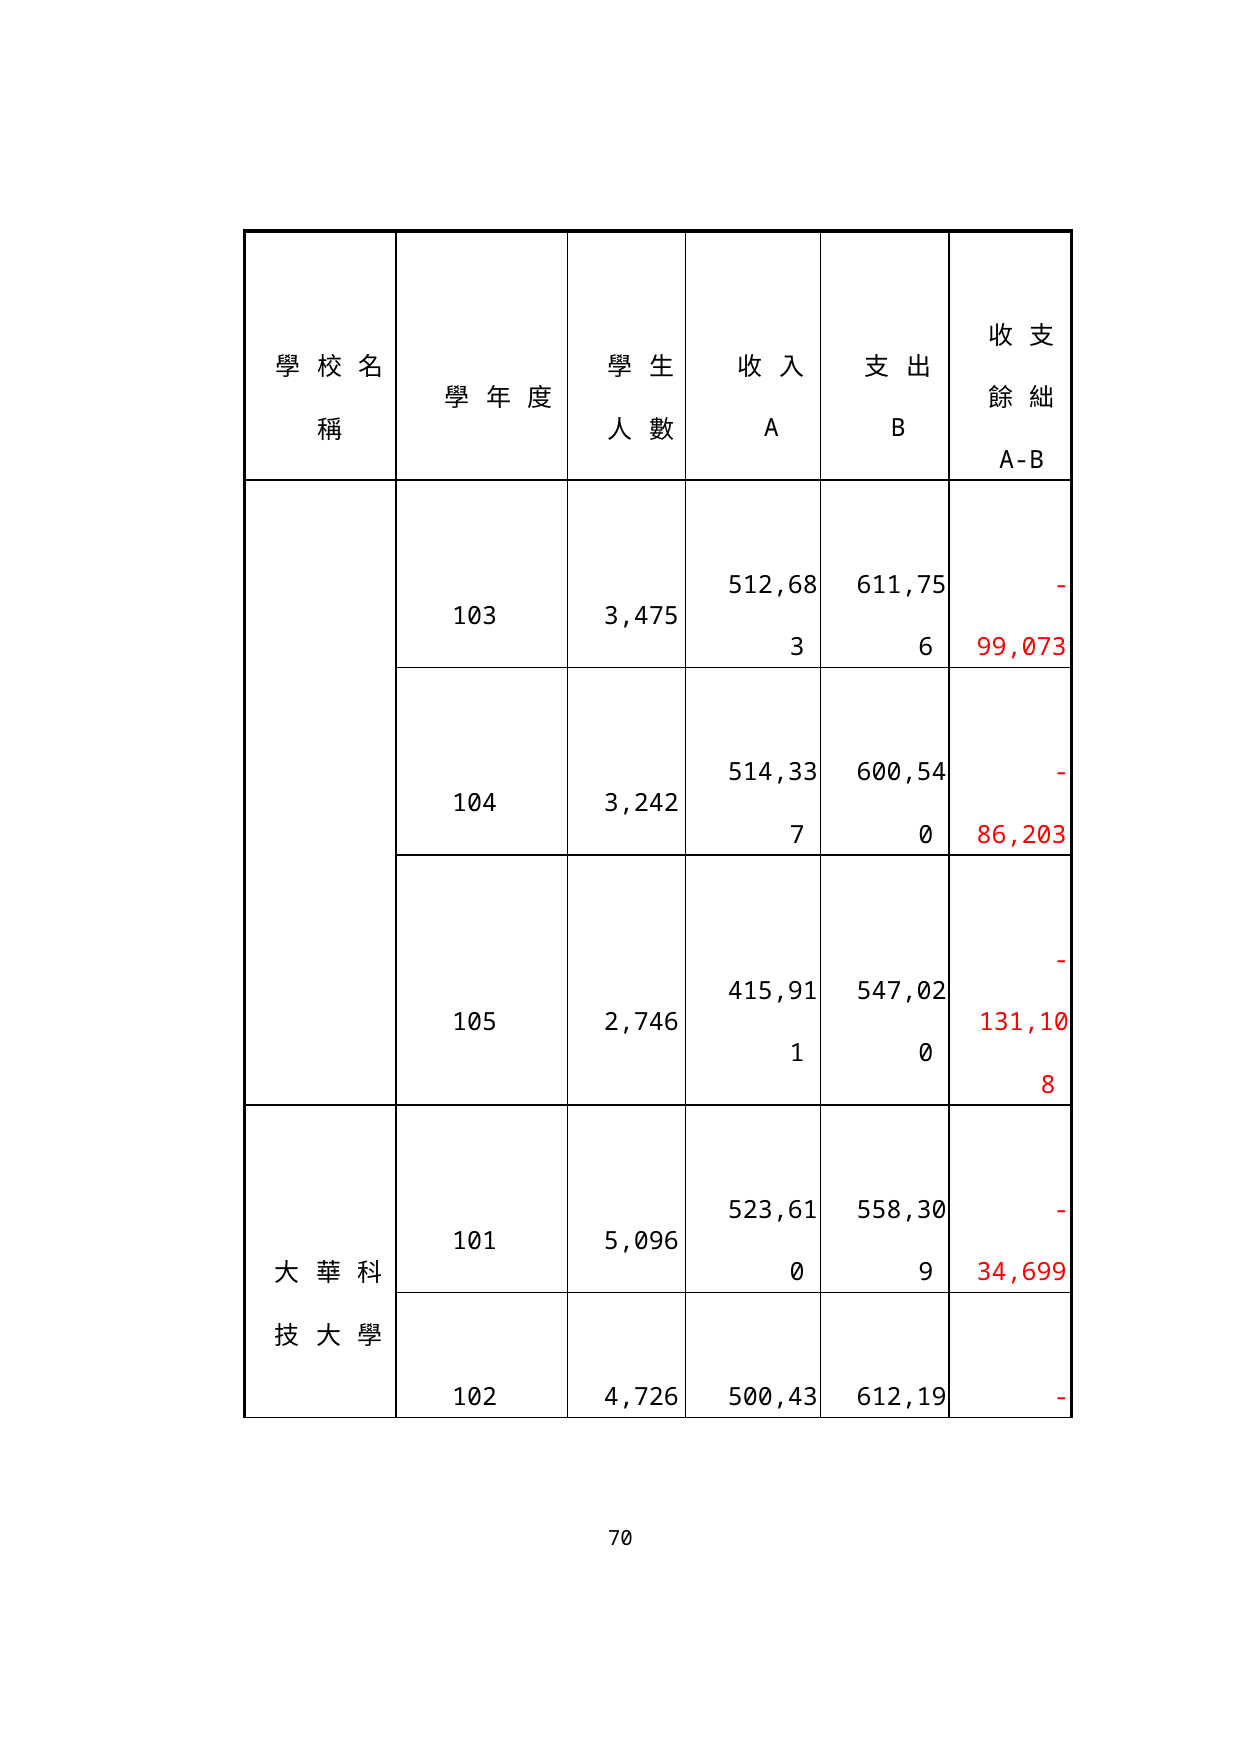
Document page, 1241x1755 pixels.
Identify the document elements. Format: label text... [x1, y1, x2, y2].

table_cell 558,309 [821, 1106, 948, 1292]
table_cell 105 [397, 856, 567, 1104]
table_header 學生人數 [568, 233, 685, 479]
table_cell 101 [397, 1106, 567, 1292]
table_cell 3,242 [568, 668, 685, 854]
table_cell 2,746 [568, 856, 685, 1104]
table_cell [950, 1293, 1070, 1417]
table_cell 104 [397, 668, 567, 854]
table_cell 大華科技大學 [246, 1106, 395, 1417]
table_cell -99,073 [950, 481, 1070, 667]
table_cell 612,19 [821, 1293, 948, 1417]
table_header 支出 B [821, 233, 948, 479]
table_cell 547,020 [821, 856, 948, 1104]
table_cell 514,337 [686, 668, 820, 854]
table_cell 3,475 [568, 481, 685, 667]
table_cell 415,911 [686, 856, 820, 1104]
table_header 收入 A [686, 233, 820, 479]
table_cell -86,203 [950, 668, 1070, 854]
table_cell 103 [397, 481, 567, 667]
table_cell [246, 481, 395, 1104]
table_header 學校名稱 [246, 233, 395, 479]
table_cell 5,096 [568, 1106, 685, 1292]
table_header 學年度 [397, 233, 567, 479]
table_header 收支餘絀A-B [950, 233, 1070, 479]
table_cell 102 [397, 1293, 567, 1417]
table_cell 4,726 [568, 1293, 685, 1417]
table_cell 600,540 [821, 668, 948, 854]
table_cell -131,108 [950, 856, 1070, 1104]
table_cell 512,683 [686, 481, 820, 667]
table_cell 500,43 [686, 1293, 820, 1417]
table_cell 611,756 [821, 481, 948, 667]
table_cell 523,610 [686, 1106, 820, 1292]
table_cell -34,699 [950, 1106, 1070, 1292]
